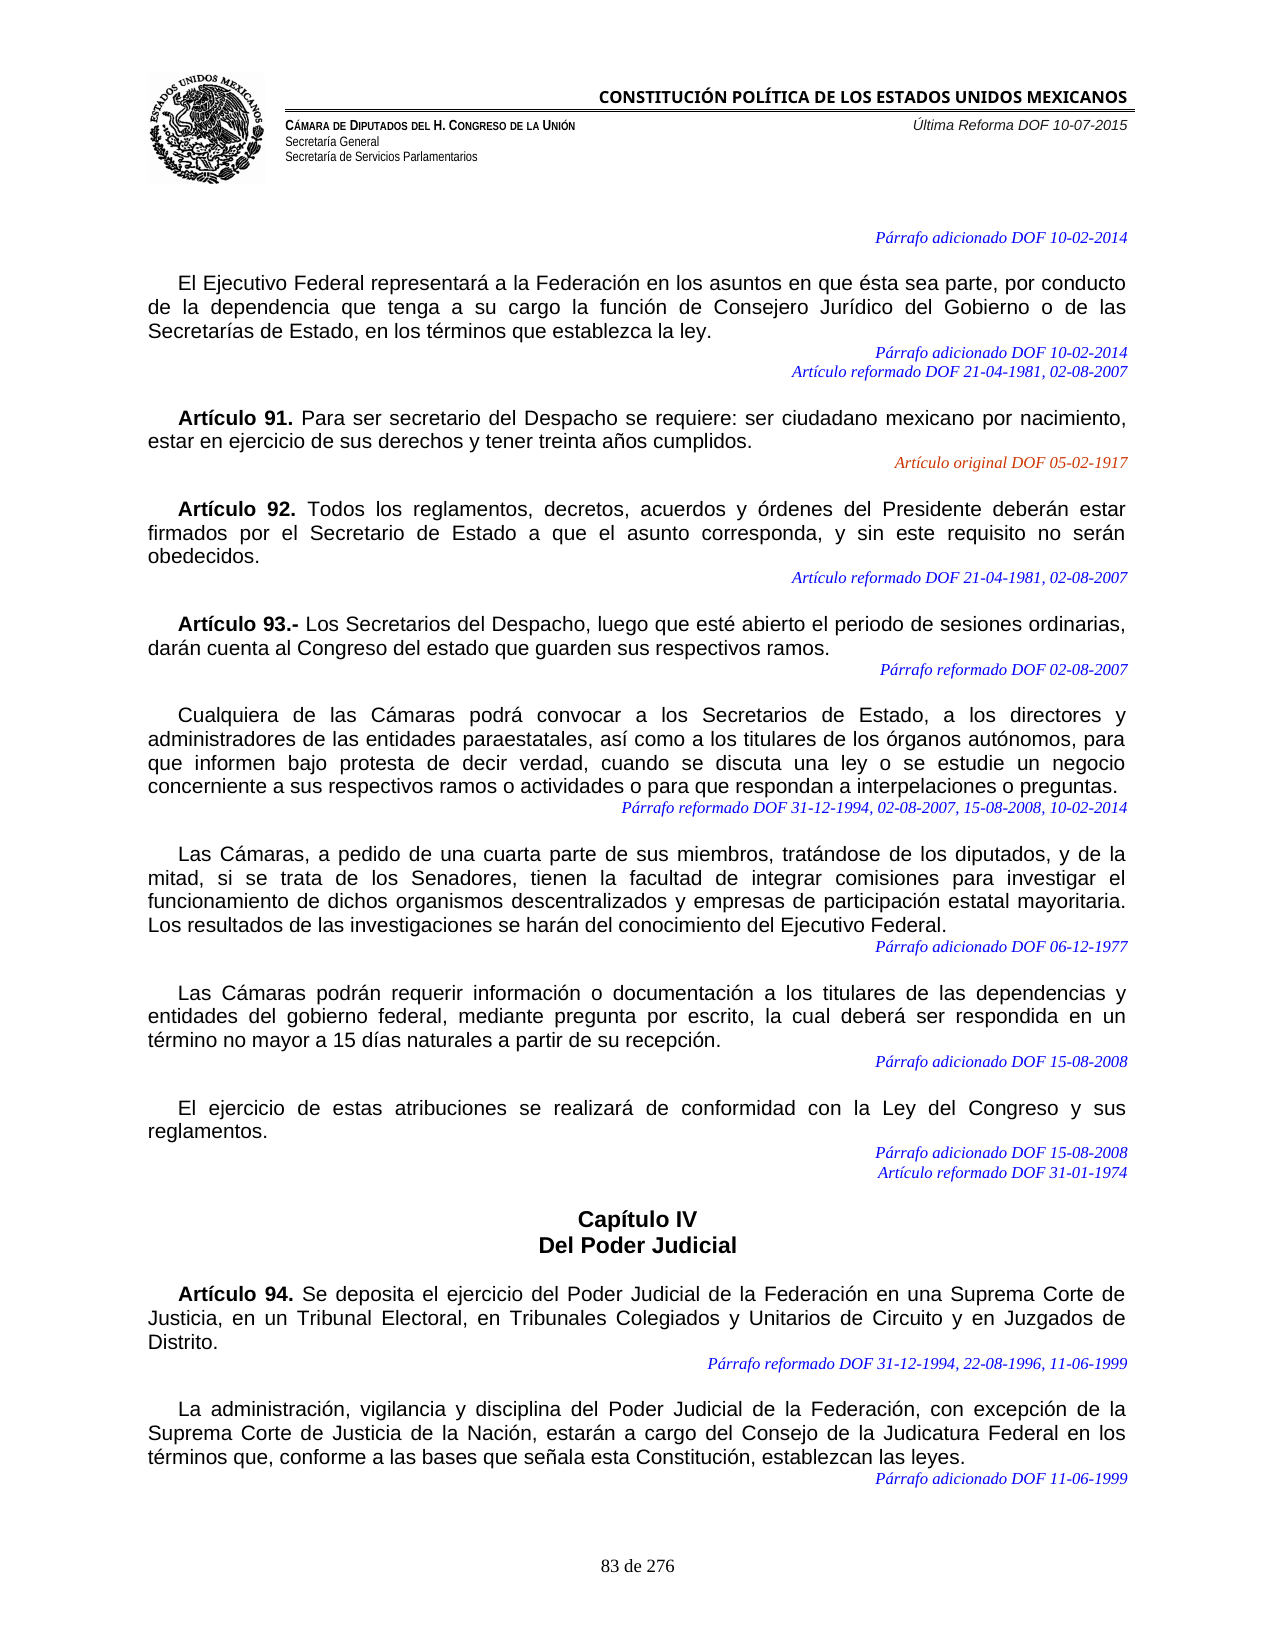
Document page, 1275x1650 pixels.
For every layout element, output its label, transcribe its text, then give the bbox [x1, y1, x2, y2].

text Artículo 91. Para ser secretario del Despacho se requiere: ser ciudadano mexicano por nacimiento, estar en ejercicio de sus derechos y tener treinta años cumplidos. [148, 405, 1127, 453]
text Artículo 93.- Los Secretarios del Despacho, luego que esté abierto el periodo de sesiones ordinarias, darán cuenta al Congreso del estado que guarden sus respectivos ramos. [148, 611, 1127, 659]
text El ejercicio de estas atribuciones se realizará de conformidad con la Ley del Congreso y sus reglamentos. [148, 1095, 1127, 1143]
text Las Cámaras, a pedido de una cuarta parte de sus miembros, tratándose de los diputados, y de la mitad, si se trata de los Senadores, tienen la facultad de integrar comisiones para investigar el funcionamiento de dichos organismos descentralizados y empresas de participación estatal mayoritaria. Los resultados de las investigaciones se harán del conocimiento del Ejecutivo Federal. [148, 841, 1127, 937]
text Párrafo adicionado DOF 10-02-2014 [148, 228, 1127, 247]
text Párrafo adicionado DOF 15-08-2008 [148, 1143, 1127, 1162]
text Párrafo adicionado DOF 06-12-1977 [148, 937, 1127, 956]
text Artículo 94. Se deposita el ejercicio del Poder Judicial de la Federación en una Suprema Corte de Justicia, en un Tribunal Electoral, en Tribunales Colegiados y Unitarios de Circuito y en Juzgados de Distrito. [148, 1282, 1127, 1354]
text Artículo original DOF 05-02-1917 [148, 453, 1127, 472]
text Párrafo reformado DOF 31-12-1994, 22-08-1996, 11-06-1999 [148, 1354, 1127, 1373]
text Párrafo adicionado DOF 11-06-1999 [148, 1469, 1127, 1488]
text Las Cámaras podrán requerir información o documentación a los titulares de las dependencias y entidades del gobierno federal, mediante pregunta por escrito, la cual deberá ser respondida en un término no mayor a 15 días naturales a partir de su recepción. [148, 980, 1127, 1052]
text Artículo reformado DOF 21-04-1981, 02-08-2007 [148, 362, 1127, 381]
text Cualquiera de las Cámaras podrá convocar a los Secretarios de Estado, a los directores y administradores de las entidades paraestatales, así como a los titulares de los órganos autónomos, para que informen bajo protesta de decir verdad, cuando se discuta una ley o se estudie un negocio concerniente a sus respectivos ramos o actividades o para que respondan a interpelaciones o preguntas. [148, 702, 1127, 798]
text Párrafo reformado DOF 02-08-2007 [148, 659, 1127, 678]
text La administración, vigilancia y disciplina del Poder Judicial de la Federación, con excepción de la Suprema Corte de Justicia de la Nación, estarán a cargo del Consejo de la Judicatura Federal en los términos que, conforme a las bases que señala esta Constitución, establezcan las leyes. [148, 1397, 1127, 1469]
text Párrafo adicionado DOF 10-02-2014 [148, 343, 1127, 362]
text Del Poder Judicial [148, 1232, 1127, 1258]
text Párrafo reformado DOF 31-12-1994, 02-08-2007, 15-08-2008, 10-02-2014 [148, 798, 1127, 817]
text El Ejecutivo Federal representará a la Federación en los asuntos en que ésta sea parte, por conducto de la dependencia que tenga a su cargo la función de Consejero Jurídico del Gobierno o de las Secretarías de Estado, en los términos que establezca la ley. [148, 271, 1127, 343]
text Artículo 92. Todos los reglamentos, decretos, acuerdos y órdenes del Presidente deberán estar firmados por el Secretario de Estado a que el asunto corresponda, y sin este requisito no serán obedecidos. [148, 496, 1127, 568]
text Párrafo adicionado DOF 15-08-2008 [148, 1052, 1127, 1071]
text Artículo reformado DOF 21-04-1981, 02-08-2007 [148, 568, 1127, 587]
text Artículo reformado DOF 31-01-1974 [148, 1162, 1127, 1182]
text Capítulo IV [148, 1206, 1127, 1232]
